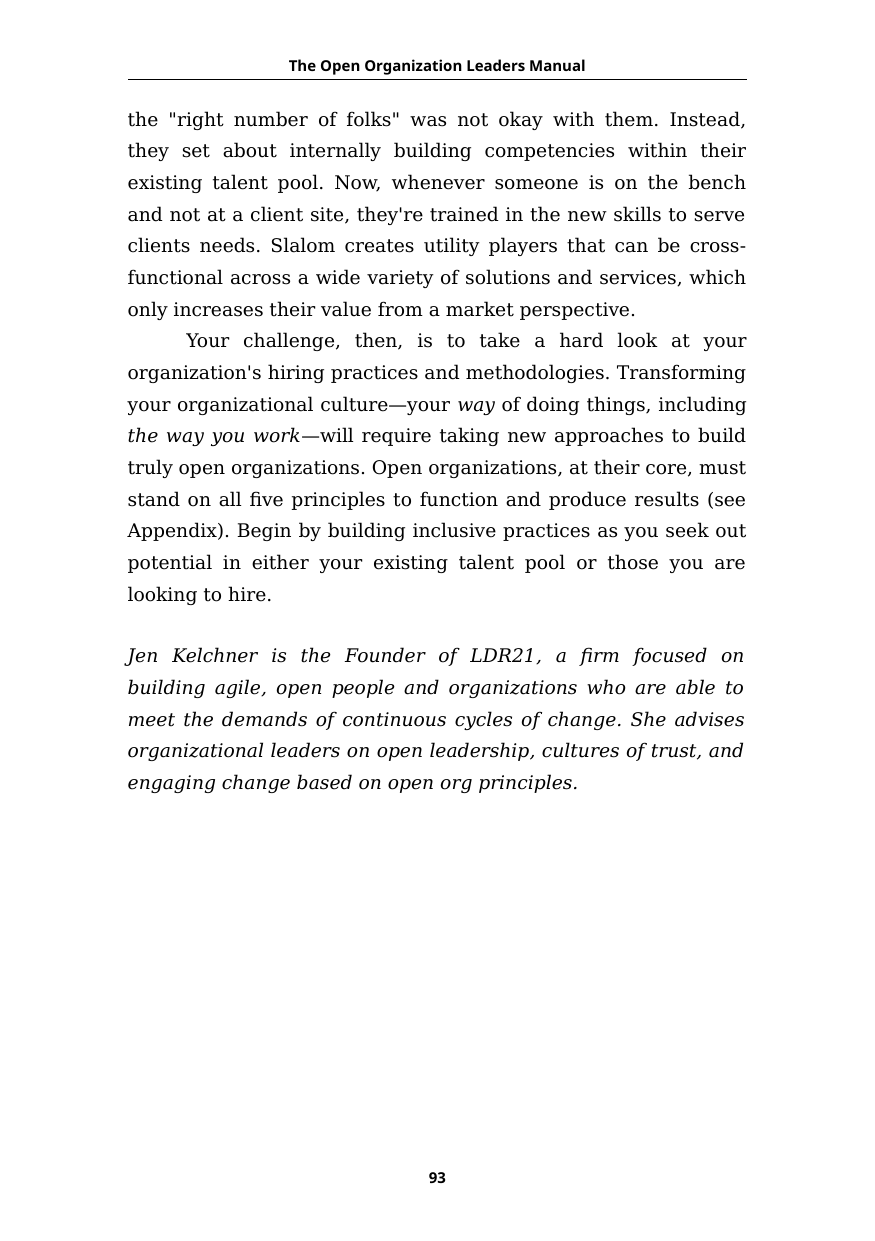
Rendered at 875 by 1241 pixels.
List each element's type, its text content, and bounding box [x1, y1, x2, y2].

text the "right number of folks" was not okay with them. Instead, they set about internally building competencies within their existing talent pool. Now, whenever someone is on the bench and not at a client site, they're trained in the new skills to serve clients needs. Slalom creates utility players that can be cross-functional across a wide variety of solutions and services, which only increases their value from a market perspective. [127, 109, 747, 321]
text Jen Kelchner is the Founder of LDR21, a firm focused on building agile, open people and organizations who are able to meet the demands of continuous cycles of change. She advises organizational leaders on open leadership, cultures of trust, and engaging change based on open org principles. [127, 645, 747, 794]
text Your challenge, then, is to take a hard look at your organization's hiring practices and methodologies. Transforming your organizational culture—your way of doing things, including the way you work—will require taking new approaches to build truly open organizations. Open organizations, at their core, must stand on all five principles to function and produce results (see Appendix). Begin by building inclusive practices as you seek out potential in either your existing talent pool or those you are looking to hire. [127, 330, 747, 606]
